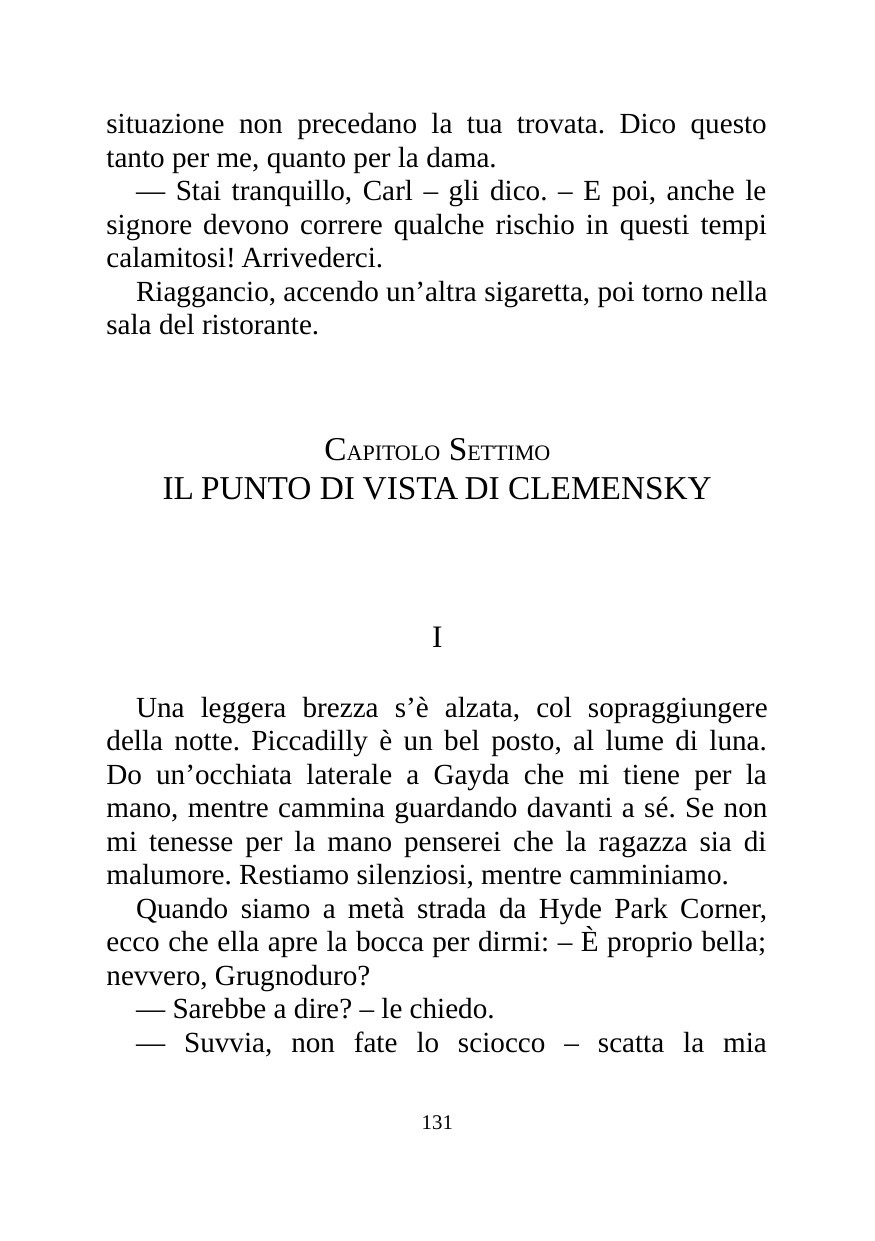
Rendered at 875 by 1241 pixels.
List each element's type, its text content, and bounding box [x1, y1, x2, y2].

text — Suvvia, non fate lo sciocco – scatta la mia [106, 1025, 768, 1059]
subtitle I [106, 618, 768, 654]
text — Sarebbe a dire? – le chiedo. [106, 992, 768, 1025]
text Una leggera brezza s’è alzata, col sopraggiungere della notte. Piccadilly è un bel posto, al lume di luna. Do un’occhiata laterale a Gayda che mi tiene per la mano, mentre cammina guardando davanti a sé. Se non mi tenesse per la mano penserei che la ragazza sia di malumore. Restiamo silenziosi, mentre camminiamo. [106, 690, 768, 891]
text Quando siamo a metà strada da Hyde Park Corner, ecco che ella apre la bocca per dirmi: – È proprio bella; nevvero, Grugnoduro? [106, 891, 768, 992]
text — Stai tranquillo, Carl – gli dico. – E poi, anche le signore devono correre qualche rischio in questi tempi calamitosi! Arrivederci. [106, 173, 768, 274]
subtitle Capitolo Settimo IL PUNTO DI VISTA DI CLEMENSKY [106, 429, 768, 506]
text situazione non precedano la tua trovata. Dico questo tanto per me, quanto per la dama. [106, 106, 768, 173]
text Riaggancio, accendo un’altra sigaretta, poi torno nella sala del ristorante. [106, 274, 768, 341]
